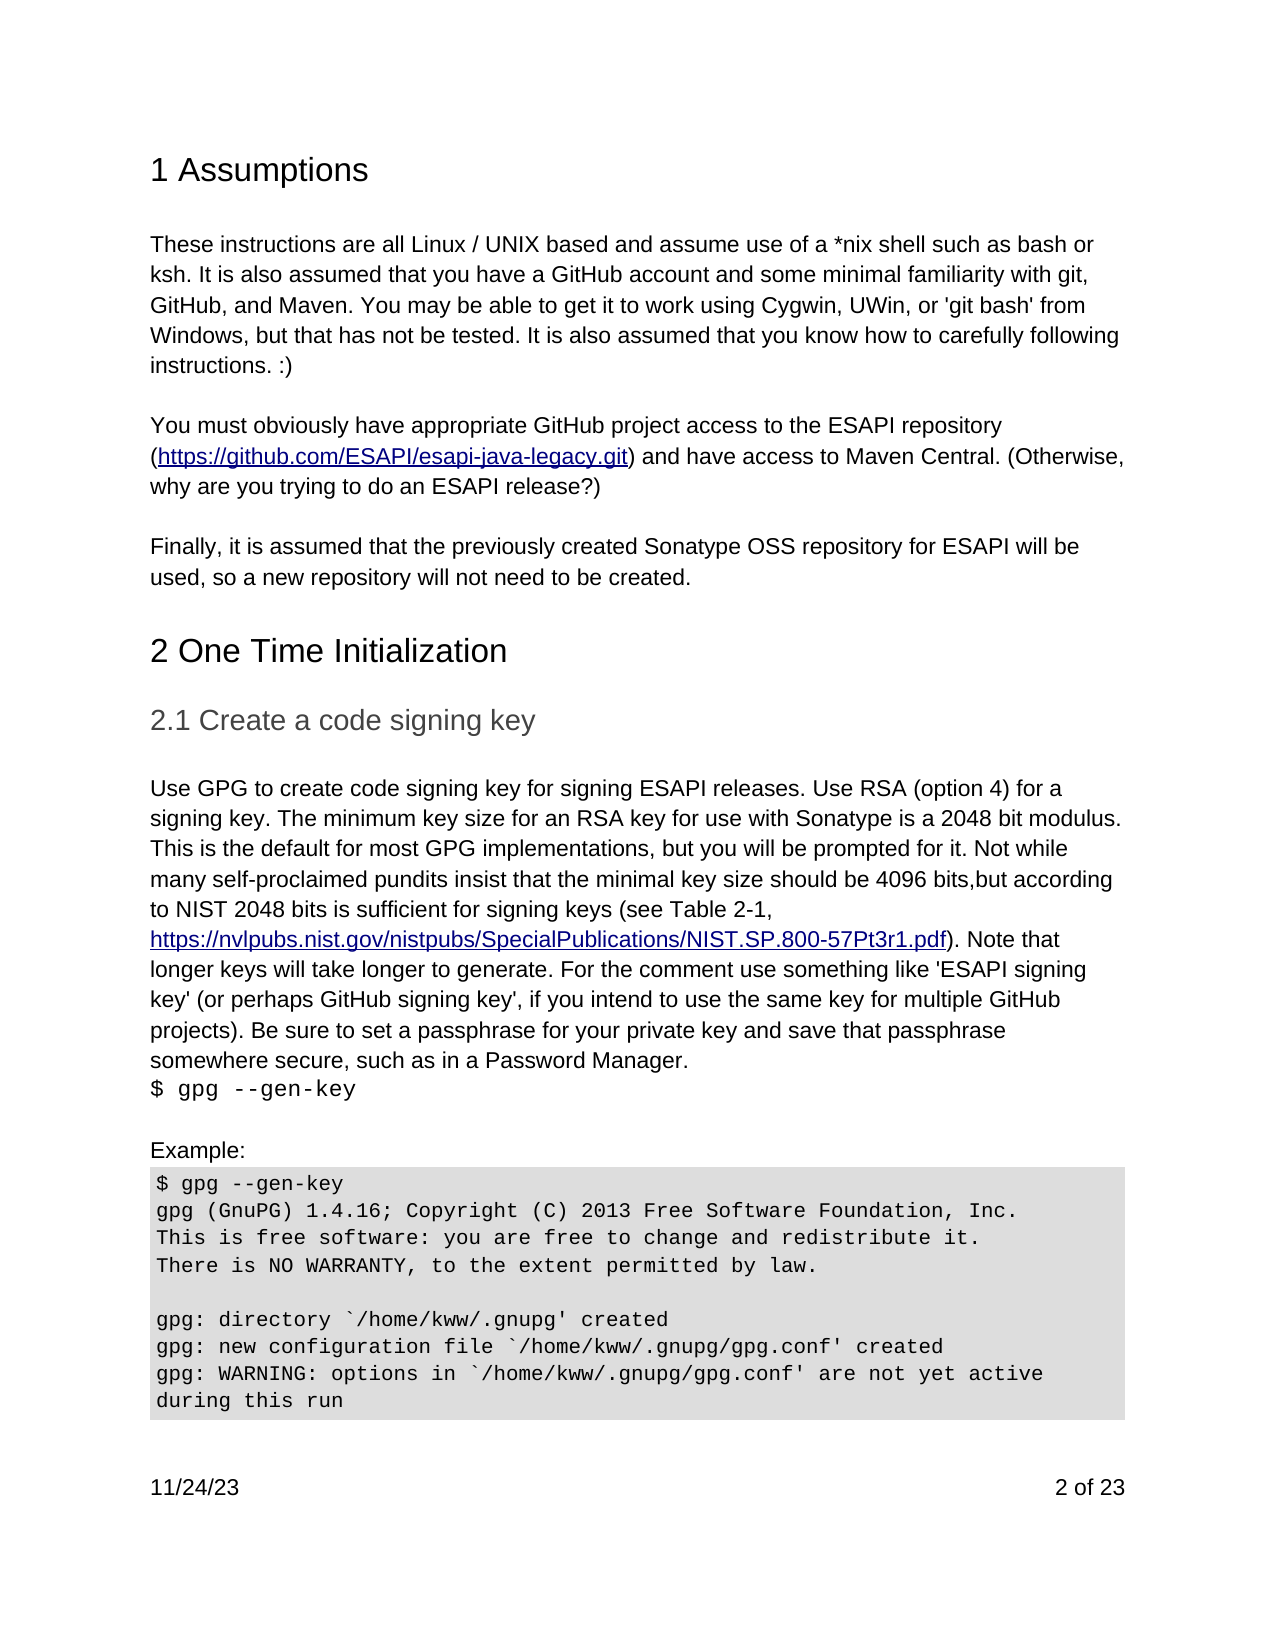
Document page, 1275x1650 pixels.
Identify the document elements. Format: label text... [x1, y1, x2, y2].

text Example: [150, 1137, 1125, 1163]
text Finally, it is assumed that the previously created Sonatype OSS repository for ESAPI will be used, so a new repository will not need to be created. [150, 533, 1125, 590]
subtitle One Time Initialization [150, 631, 1125, 669]
subtitle Create a code signing key [150, 703, 1125, 736]
text Use GPG to create code signing key for signing ESAPI releases. Use RSA (option 4) for a signing key. The minimum key size for an RSA key for use with Sonatype is a 2048 bit modulus. This is the default for most GPG implementations, but you will be prompted for it. Not while many self-proclaimed pundits insist that the minimal key size should be 4096 bits,but according to NIST 2048 bits is sufficient for signing keys (see Table 2-1, https://nvlpubs.nist.gov/nistpubs/SpecialPublications/NIST.SP.800-57Pt3r1.pdf). Note that longer keys will take longer to generate. For the comment use something like 'ESAPI signing key' (or perhaps GitHub signing key', if you intend to use the same key for multiple GitHub projects). Be sure to set a passphrase for your private key and save that passphrase somewhere secure, such as in a Password Manager. [150, 775, 1125, 1073]
text $ gpg --gen-key [150, 1077, 1125, 1103]
table_header $ gpg --gen-key gpg (GnuPG) 1.4.16; Copyright (C) 2013 Free Software Foundation, Inc. This is free software: you are free to change and redistribute it. There is NO WARRANTY, to the extent permitted by law. gpg: directory `/home/kww/.gnupg' created gpg: new configuration file `/home/kww/.gnupg/gpg.conf' created gpg: WARNING: options in `/home/kww/.gnupg/gpg.conf' are not yet active during this run [150, 1167, 1125, 1420]
text You must obviously have appropriate GitHub project access to the ESAPI repository (https://github.com/ESAPI/esapi-java-legacy.git) and have access to Maven Central. (Otherwise, why are you trying to do an ESAPI release?) [150, 412, 1125, 499]
text These instructions are all Linux / UNIX based and assume use of a *nix shell such as bash or ksh. It is also assumed that you have a GitHub account and some minimal familiarity with git, GitHub, and Maven. You may be able to get it to work using Cygwin, UWin, or 'git bash' from Windows, but that has not be tested. It is also assumed that you know how to carefully following instructions. :) [150, 231, 1125, 378]
subtitle Assumptions [150, 150, 1125, 188]
